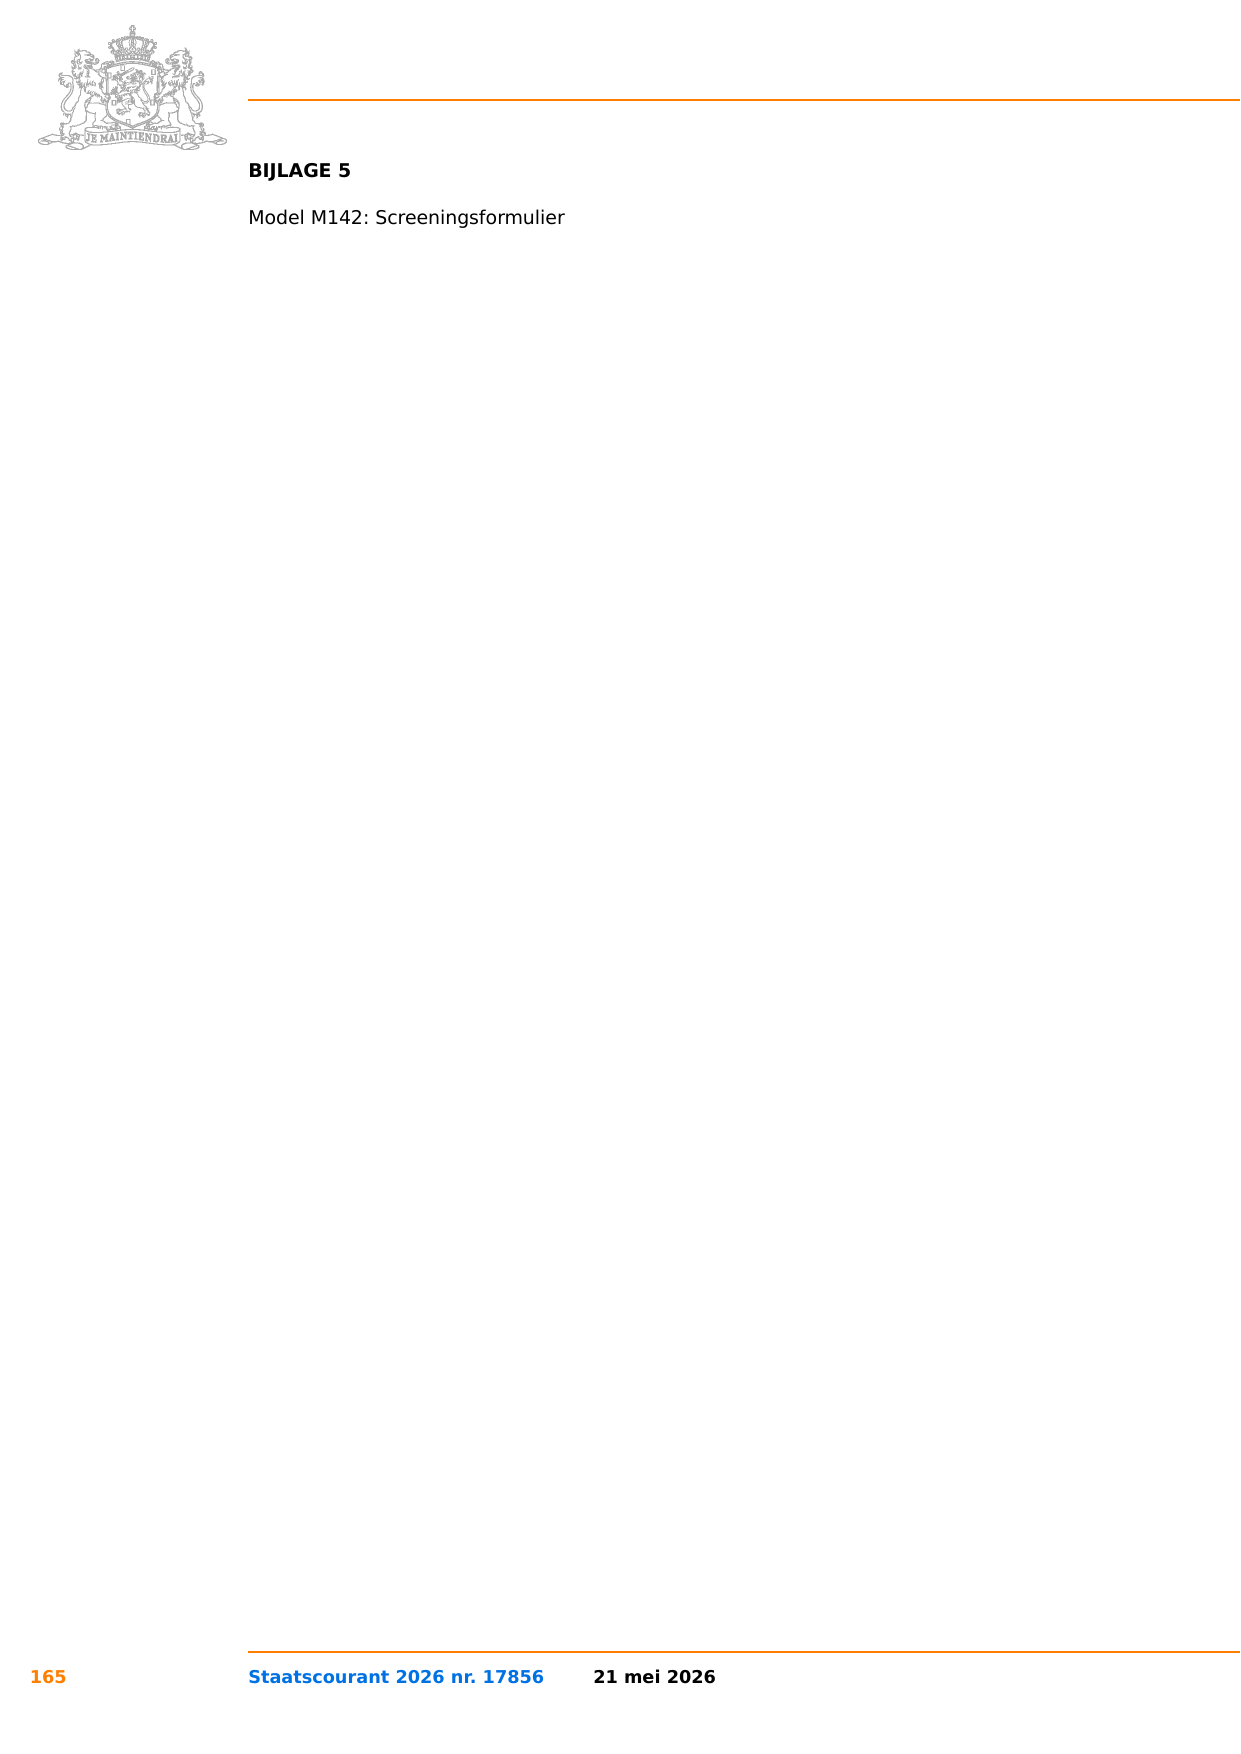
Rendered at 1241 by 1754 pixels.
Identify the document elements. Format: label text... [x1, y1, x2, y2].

text Model M142: Screeningsformulier [248, 207, 1163, 229]
subtitle BIJLAGE 5 [248, 160, 1163, 182]
picture [38, 25, 227, 150]
